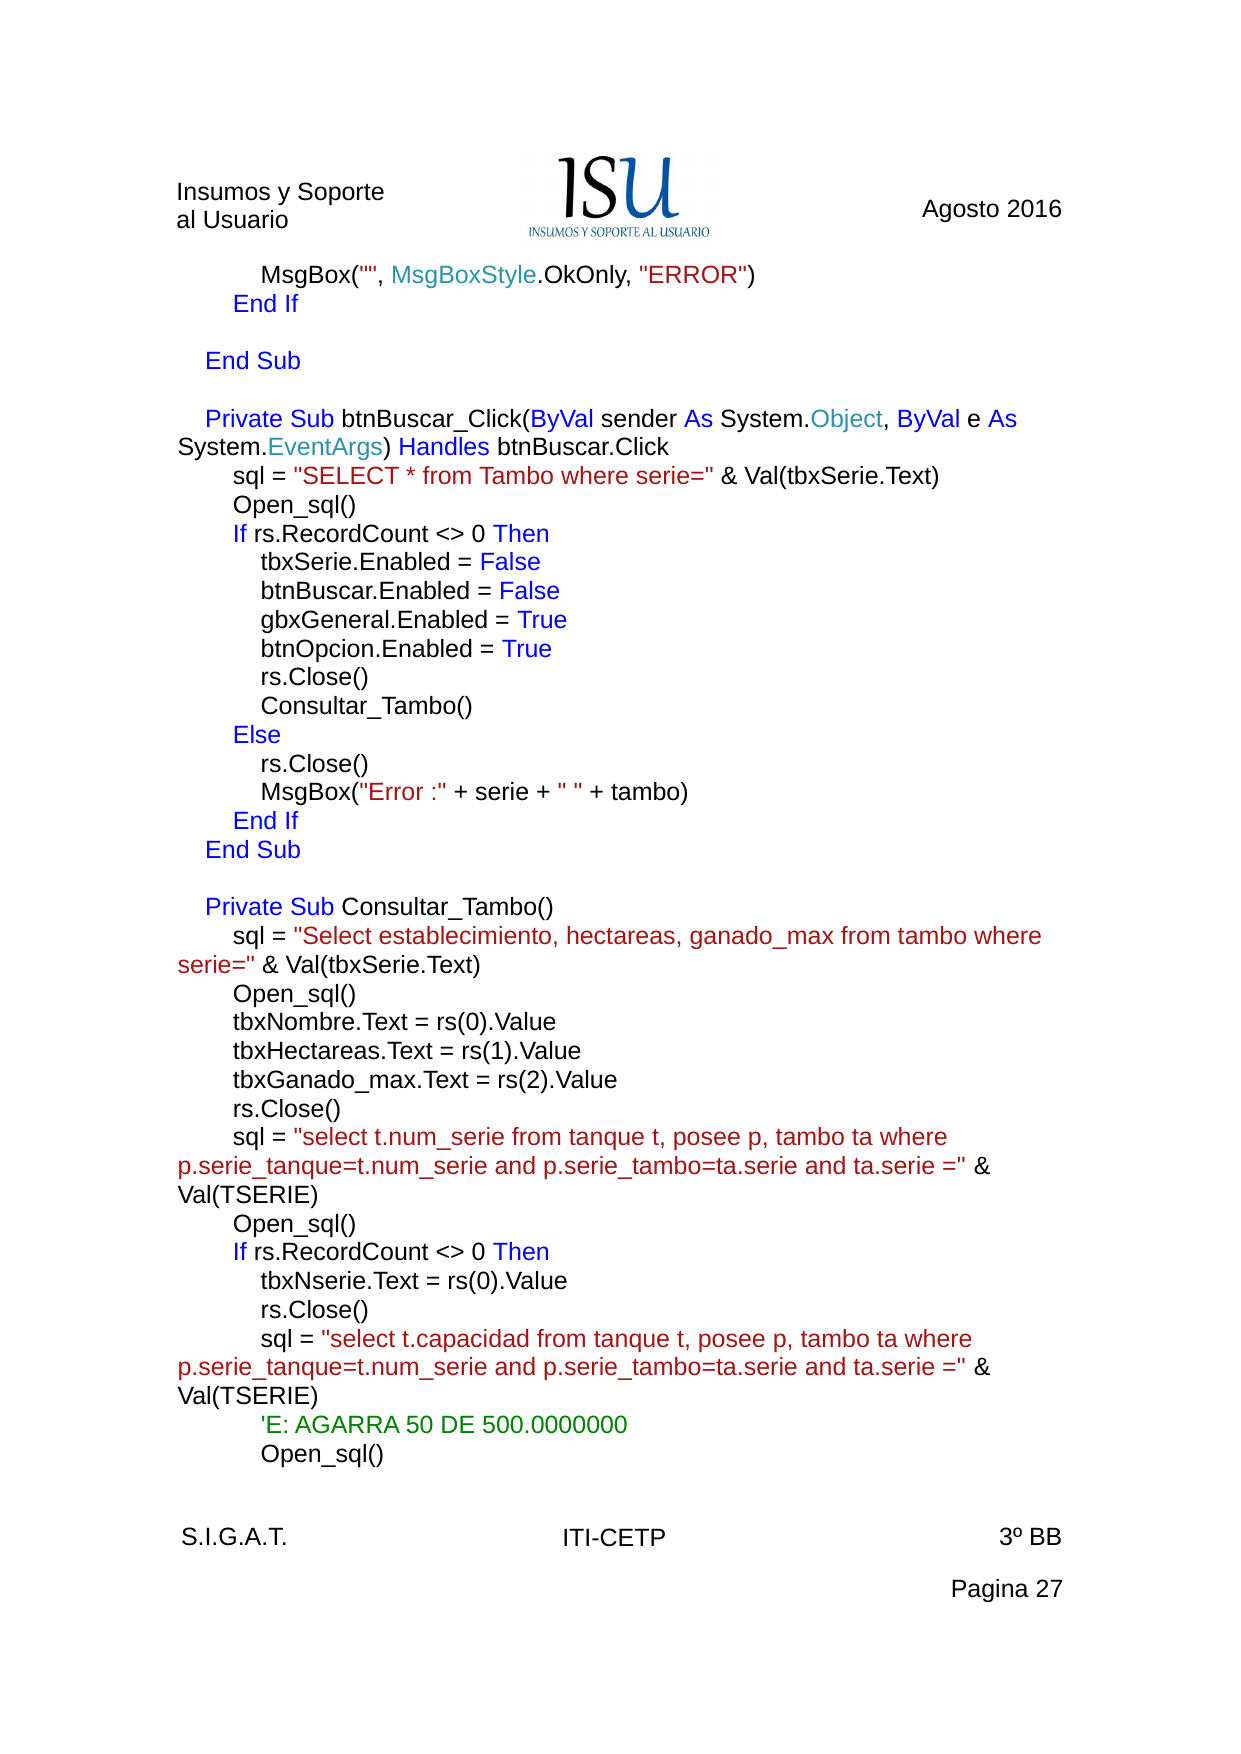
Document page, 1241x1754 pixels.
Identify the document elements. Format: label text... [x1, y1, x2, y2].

text btnOpcion.Enabled = True [177, 633, 1063, 662]
text tbxNserie.Text = rs(0).Value [177, 1266, 1063, 1295]
text Open_sql() [177, 978, 1063, 1007]
text Open_sql() [177, 1208, 1063, 1237]
text tbxHectareas.Text = rs(1).Value [177, 1036, 1063, 1065]
text End If [177, 288, 1063, 317]
text End If [177, 806, 1063, 835]
text End Sub [177, 346, 1063, 375]
text Private Sub btnBuscar_Click(ByVal sender As System.Object, ByVal e As System.EventArgs) Handles btnBuscar.Click [177, 403, 1063, 461]
text gbxGeneral.Enabled = True [177, 605, 1063, 633]
text Open_sql() [177, 1438, 1063, 1467]
text rs.Close() [177, 1295, 1063, 1323]
text rs.Close() [177, 748, 1063, 777]
picture [517, 138, 723, 252]
text tbxGanado_max.Text = rs(2).Value [177, 1065, 1063, 1093]
text sql = "select t.capacidad from tanque t, posee p, tambo ta where p.serie_tanque=t.num_serie and p.serie_tambo=ta.serie and ta.serie =" & Val(TSERIE) [177, 1323, 1063, 1410]
text End Sub [177, 835, 1063, 863]
text sql = "select t.num_serie from tanque t, posee p, tambo ta where p.serie_tanque=t.num_serie and p.serie_tambo=ta.serie and ta.serie =" & Val(TSERIE) [177, 1122, 1063, 1208]
text Open_sql() [177, 490, 1063, 518]
text MsgBox("Error :" + serie + " " + tambo) [177, 777, 1063, 806]
text Else [177, 720, 1063, 748]
text btnBuscar.Enabled = False [177, 576, 1063, 605]
text rs.Close() [177, 662, 1063, 691]
text MsgBox("", MsgBoxStyle.OkOnly, "ERROR") [177, 260, 1063, 288]
text 'E: AGARRA 50 DE 500.0000000 [177, 1410, 1063, 1438]
text sql = "Select establecimiento, hectareas, ganado_max from tambo where serie=" & Val(tbxSerie.Text) [177, 921, 1063, 978]
text rs.Close() [177, 1093, 1063, 1122]
text sql = "SELECT * from Tambo where serie=" & Val(tbxSerie.Text) [177, 461, 1063, 490]
text tbxNombre.Text = rs(0).Value [177, 1007, 1063, 1036]
text Private Sub Consultar_Tambo() [177, 892, 1063, 921]
text tbxSerie.Enabled = False [177, 547, 1063, 576]
text Consultar_Tambo() [177, 691, 1063, 720]
text If rs.RecordCount <> 0 Then [177, 1237, 1063, 1266]
text If rs.RecordCount <> 0 Then [177, 518, 1063, 547]
